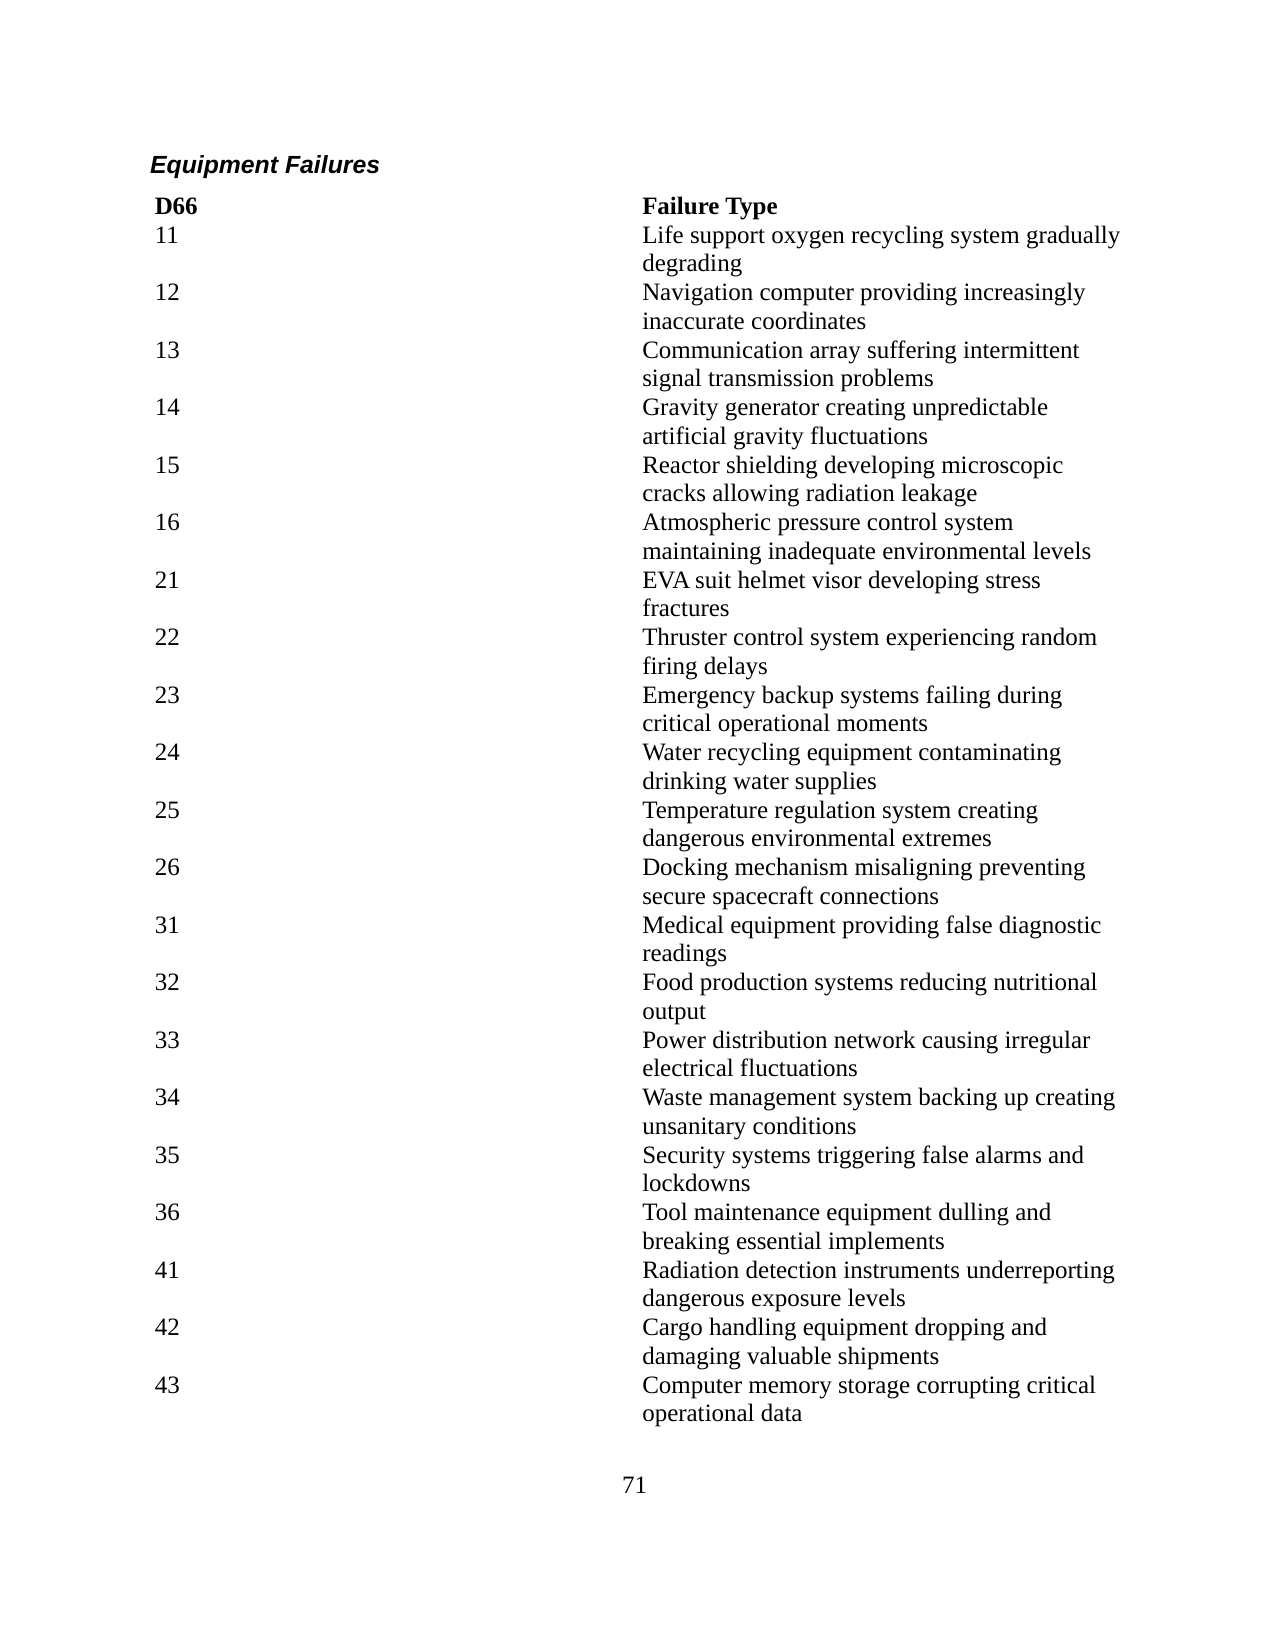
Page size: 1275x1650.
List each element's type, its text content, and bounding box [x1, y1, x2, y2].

table_cell 43 [150, 1370, 637, 1427]
table_cell 33 [150, 1025, 637, 1082]
table_cell 14 [150, 392, 637, 450]
table_cell Security systems triggering false alarms and lockdowns [638, 1140, 1125, 1197]
table_header D66 [150, 191, 637, 220]
table_cell Medical equipment providing false diagnostic readings [638, 910, 1125, 967]
table_cell Atmospheric pressure control system maintaining inadequate environmental levels [638, 507, 1125, 565]
table_cell Gravity generator creating unpredictable artificial gravity fluctuations [638, 392, 1125, 450]
table_cell Radiation detection instruments underreporting dangerous exposure levels [638, 1255, 1125, 1312]
table_cell Tool maintenance equipment dulling and breaking essential implements [638, 1197, 1125, 1255]
table_cell 12 [150, 277, 637, 335]
table_cell Navigation computer providing increasingly inaccurate coordinates [638, 277, 1125, 335]
table_cell 24 [150, 737, 637, 795]
table_cell 34 [150, 1082, 637, 1140]
table_cell Water recycling equipment contaminating drinking water supplies [638, 737, 1125, 795]
table_cell 16 [150, 507, 637, 565]
table_cell 26 [150, 852, 637, 910]
table_cell Waste management system backing up creating unsanitary conditions [638, 1082, 1125, 1140]
table_cell 22 [150, 622, 637, 680]
table_cell 41 [150, 1255, 637, 1312]
table_cell Communication array suffering intermittent signal transmission problems [638, 335, 1125, 392]
table_cell 15 [150, 450, 637, 507]
table_cell 23 [150, 680, 637, 737]
table_header Failure Type [638, 191, 1125, 220]
table_cell Emergency backup systems failing during critical operational moments [638, 680, 1125, 737]
subtitle Equipment Failures [150, 150, 1125, 178]
table_cell 35 [150, 1140, 637, 1197]
table_cell 42 [150, 1312, 637, 1370]
table_cell 13 [150, 335, 637, 392]
table_cell Cargo handling equipment dropping and damaging valuable shipments [638, 1312, 1125, 1370]
table_cell Reactor shielding developing microscopic cracks allowing radiation leakage [638, 450, 1125, 507]
table_cell Computer memory storage corrupting critical operational data [638, 1370, 1125, 1427]
table_cell Power distribution network causing irregular electrical fluctuations [638, 1025, 1125, 1082]
table_cell 32 [150, 967, 637, 1025]
table_cell Thruster control system experiencing random firing delays [638, 622, 1125, 680]
table_cell Temperature regulation system creating dangerous environmental extremes [638, 795, 1125, 852]
table_cell Docking mechanism misaligning preventing secure spacecraft connections [638, 852, 1125, 910]
table_cell 36 [150, 1197, 637, 1255]
table_cell 21 [150, 565, 637, 622]
table_cell 25 [150, 795, 637, 852]
table_cell 31 [150, 910, 637, 967]
table_cell Life support oxygen recycling system gradually degrading [638, 220, 1125, 277]
table_cell Food production systems reducing nutritional output [638, 967, 1125, 1025]
table_cell EVA suit helmet visor developing stress fractures [638, 565, 1125, 622]
table_cell 11 [150, 220, 637, 277]
